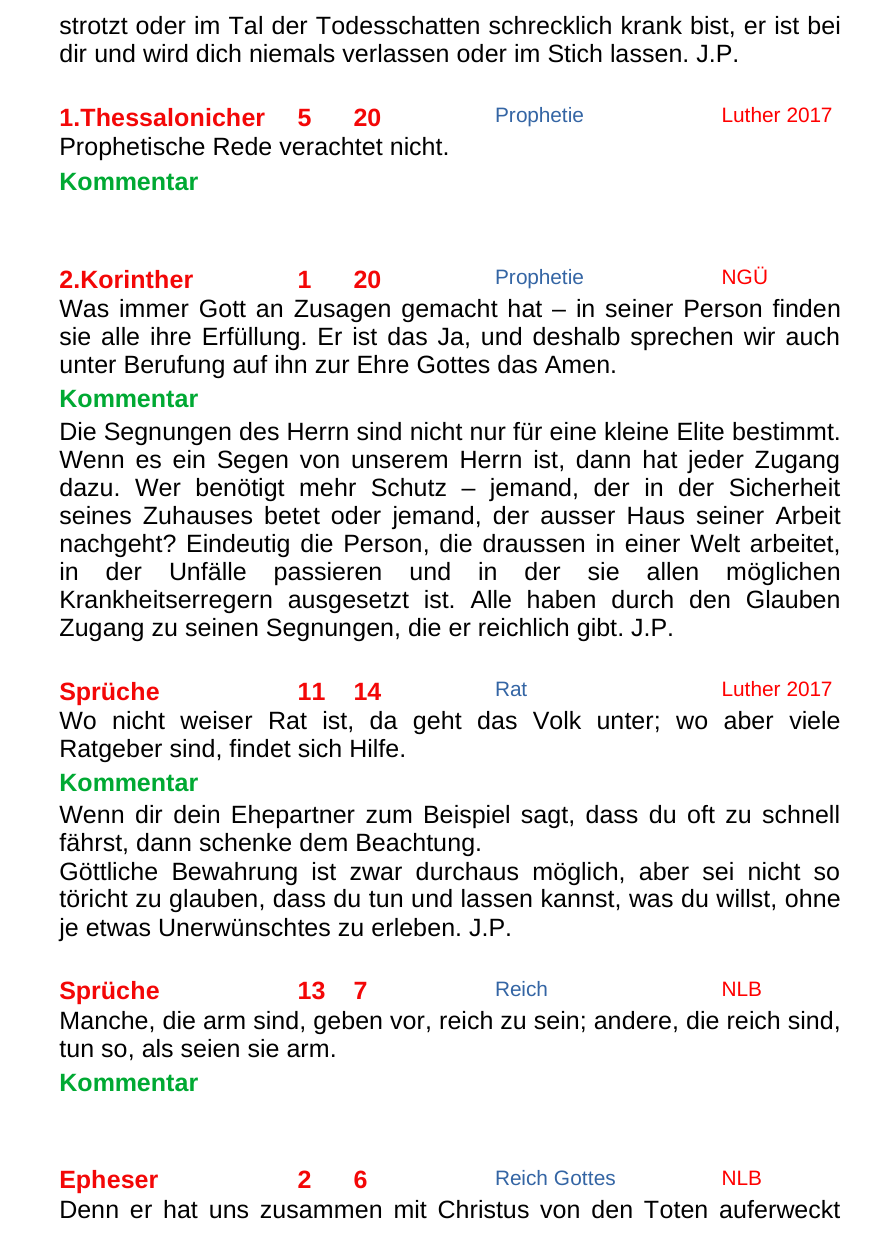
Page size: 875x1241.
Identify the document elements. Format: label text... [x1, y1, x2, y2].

table_cell [59, 763, 844, 769]
table_cell 2 [298, 1166, 342, 1196]
table_cell [59, 1063, 844, 1068]
table_cell Luther 2017 [721, 104, 844, 133]
table_cell [427, 1069, 495, 1098]
table_cell [677, 977, 721, 1007]
table_cell [59, 201, 842, 230]
table_cell [206, 769, 297, 798]
table_cell [427, 769, 495, 798]
table_cell Kommentar [59, 168, 206, 198]
table_cell [342, 104, 353, 133]
table_cell 6 [353, 1166, 427, 1196]
table_cell [206, 385, 297, 415]
table_cell [427, 385, 495, 415]
table_cell [677, 1069, 721, 1098]
table_cell [59, 379, 844, 385]
table_cell [495, 168, 677, 198]
table_cell [59, 941, 844, 977]
table_cell Sprüche [59, 678, 297, 707]
table_cell [427, 1166, 495, 1196]
table_cell [59, 68, 844, 103]
table_cell [353, 168, 427, 198]
table_cell [677, 678, 721, 707]
table_cell Prophetische Rede verachtet nicht. [59, 133, 842, 162]
table_cell [677, 104, 721, 133]
table_cell [721, 168, 842, 198]
table_cell [59, 1130, 844, 1166]
table_cell Reich [495, 977, 677, 1007]
table_cell [677, 385, 721, 415]
table_cell Kommentar [59, 769, 206, 798]
table_cell [495, 769, 677, 798]
table_cell [342, 1166, 353, 1196]
table_cell 20 [353, 266, 427, 295]
table_cell Prophetie [495, 104, 677, 133]
table_cell [677, 769, 721, 798]
table_cell Was immer Gott an Zusagen gemacht hat – in seiner Person finden sie alle ihre Erfüllung. Er ist das Ja, und deshalb sprechen wir auch unter Berufung auf ihn zur Ehre Gottes das Amen. [59, 295, 842, 379]
table_cell [677, 266, 721, 295]
table_cell Wenn dir dein Ehepartner zum Beispiel sagt, dass du oft zu schnell fährst, dann schenke dem Beachtung. Göttliche Bewahrung ist zwar durchaus möglich, aber sei nicht so töricht zu glauben, dass du tun und lassen kannst, was du willst, ohne je etwas Unerwünschtes zu erleben. J.P. [59, 801, 842, 941]
table_cell [342, 266, 353, 295]
table_cell Reich Gottes [495, 1166, 677, 1196]
table_cell [298, 385, 342, 415]
table_cell Wo nicht weiser Rat ist, da geht das Volk unter; wo aber viele Ratgeber sind, findet sich Hilfe. [59, 707, 842, 763]
table_cell 13 [298, 977, 342, 1007]
table_cell NLB [721, 977, 844, 1007]
table_cell Sprüche [59, 977, 297, 1007]
table_cell Die Segnungen des Herrn sind nicht nur für eine kleine Elite bestimmt. Wenn es ein Segen von unserem Herrn ist, dann hat jeder Zugang dazu. Wer benötigt mehr Schutz – jemand, der in der Sicherheit seines Zuhauses betet oder jemand, der ausser Haus seiner Arbeit nachgeht? Eindeutig die Person, die draussen in einer Welt arbeitet, in der Unfälle passieren und in der sie allen möglichen Krankheitserregern ausgesetzt ist. Alle haben durch den Glauben Zugang zu seinen Segnungen, die er reichlich gibt. J.P. [59, 418, 842, 642]
table_cell [342, 385, 353, 415]
table_cell Kommentar [59, 1069, 206, 1098]
table_cell [721, 385, 842, 415]
table_cell Manche, die arm sind, geben vor, reich zu sein; andere, die reich sind, tun so, als seien sie arm. [59, 1007, 842, 1063]
table_cell Epheser [59, 1166, 297, 1196]
table_cell [427, 678, 495, 707]
table_cell 20 [353, 104, 427, 133]
table_cell [677, 168, 721, 198]
table_cell Prophetie [495, 266, 677, 295]
table_cell [342, 977, 353, 1007]
table_cell [59, 642, 844, 677]
table_cell strotzt oder im Tal der Todesschatten schrecklich krank bist, er ist bei dir und wird dich niemals verlassen oder im Stich lassen. J.P. [59, 12, 842, 68]
table_cell [298, 1069, 342, 1098]
table_cell NGÜ [721, 266, 844, 295]
table_cell [427, 266, 495, 295]
table_cell 5 [298, 104, 342, 133]
table_cell [353, 385, 427, 415]
table_cell Kommentar [59, 385, 206, 415]
table_cell [721, 1069, 842, 1098]
table_cell [342, 678, 353, 707]
table_cell 14 [353, 678, 427, 707]
table_cell [206, 1069, 297, 1098]
table_cell [677, 1166, 721, 1196]
table_cell [342, 168, 353, 198]
table_cell Denn er hat uns zusammen mit Christus von den Toten auferweckt [59, 1196, 842, 1225]
table_cell [353, 1069, 427, 1098]
table_cell 7 [353, 977, 427, 1007]
table_cell 2.Korinther [59, 266, 297, 295]
table_cell Luther 2017 [721, 678, 844, 707]
table_cell [427, 104, 495, 133]
table_cell [59, 163, 844, 168]
table_cell [342, 769, 353, 798]
table_cell [59, 230, 844, 266]
table_cell [342, 1069, 353, 1098]
table_cell [427, 168, 495, 198]
table_cell 11 [298, 678, 342, 707]
table_cell [59, 1101, 842, 1130]
table_cell [495, 1069, 677, 1098]
table_cell [206, 168, 297, 198]
table_cell NLB [721, 1166, 844, 1196]
table_cell [353, 769, 427, 798]
table_cell 1.Thessalonicher [59, 104, 297, 133]
table_cell [427, 977, 495, 1007]
table_cell Rat [495, 678, 677, 707]
table_cell 1 [298, 266, 342, 295]
table_cell [495, 385, 677, 415]
table_cell [298, 168, 342, 198]
table_cell [721, 769, 842, 798]
table_cell [298, 769, 342, 798]
